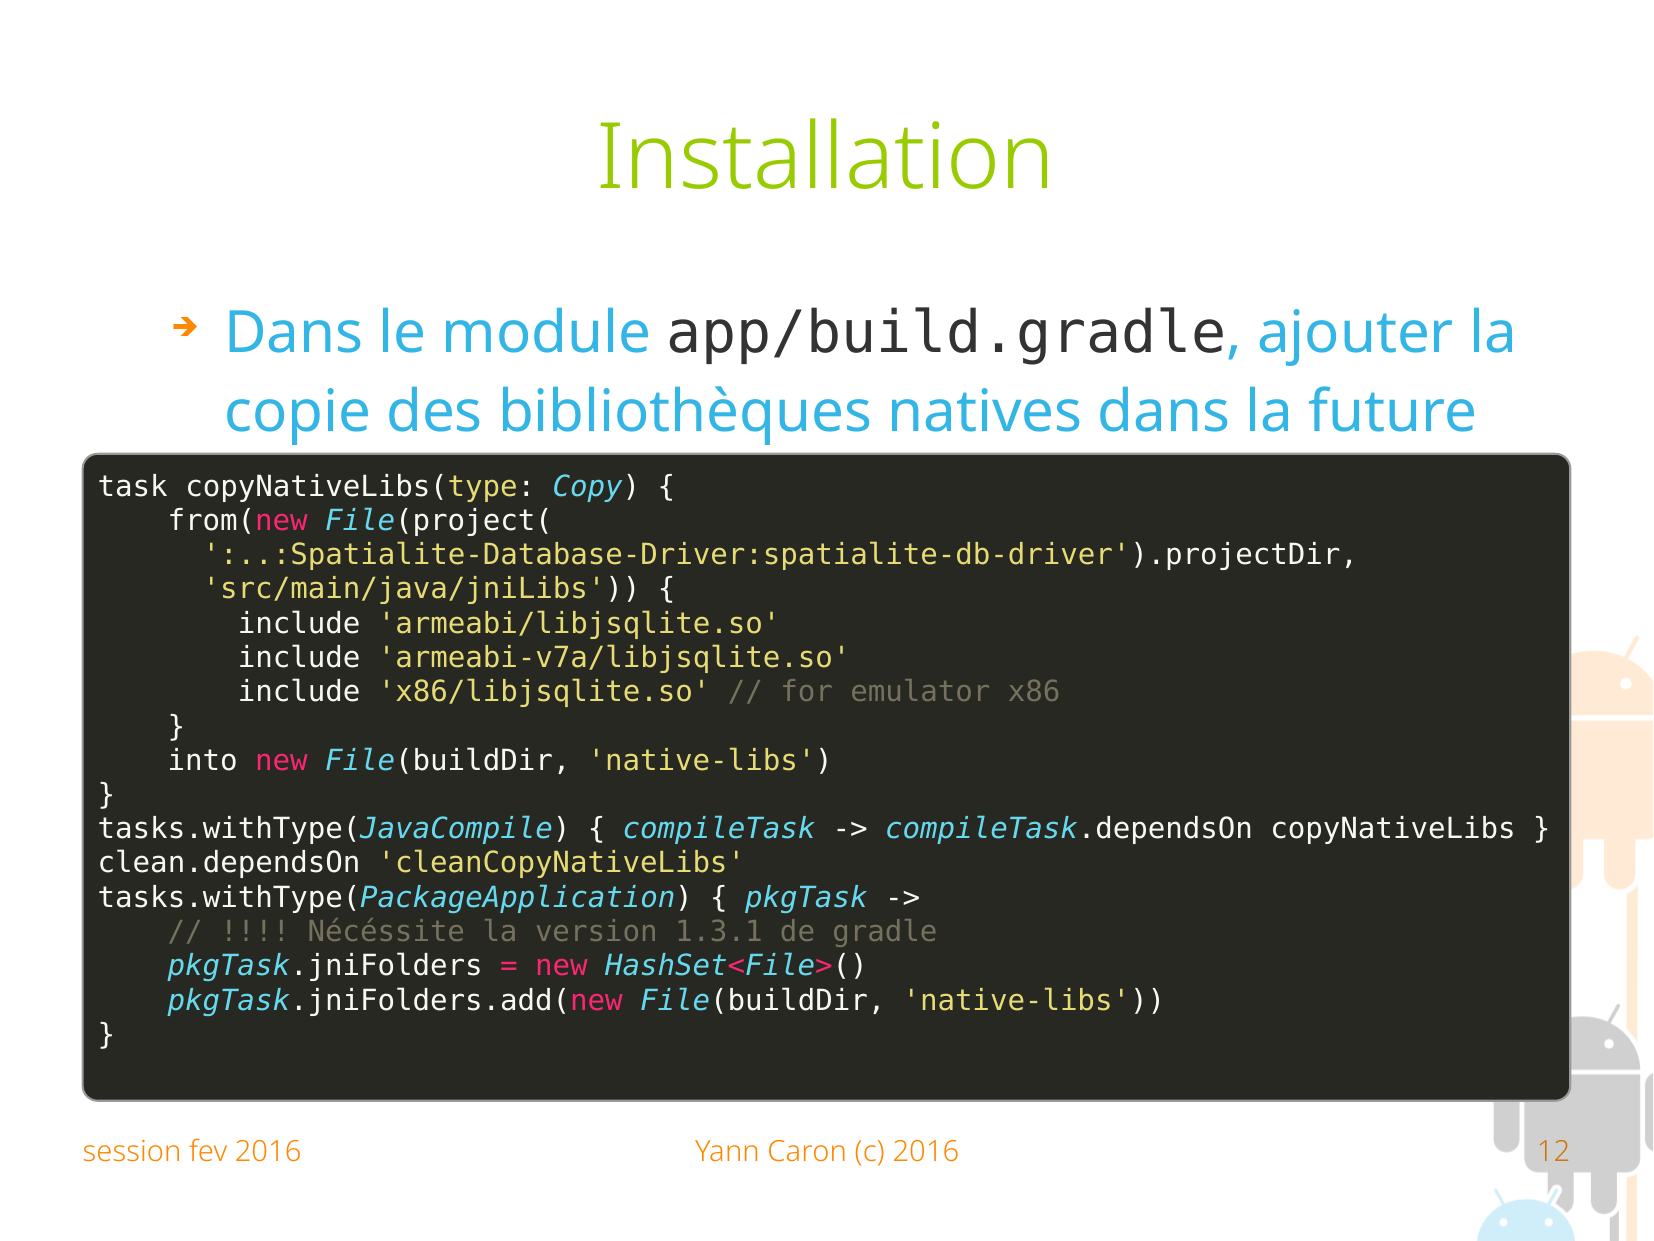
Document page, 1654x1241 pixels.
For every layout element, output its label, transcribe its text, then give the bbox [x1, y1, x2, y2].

title Installation [82, 49, 1571, 257]
list Dans le module app/build.gradle, ajouter la copie des bibliothèques natives dans la future apk [82, 290, 1571, 453]
text_box task copyNativeLibs(type: Copy) { from(new File(project( ':..:Spatialite-Database-Driver:spatialite-db-driver').projectDir, 'src/main/java/jniLibs')) { include 'armeabi/libjsqlite.so' include 'armeabi-v7a/libjsqlite.so' include 'x86/libjsqlite.so' // for emulator x86 } into new File(buildDir, 'native-libs') } tasks.withType(JavaCompile) { compileTask -> compileTask.dependsOn copyNativeLibs } clean.dependsOn 'cleanCopyNativeLibs' tasks.withType(PackageApplication) { pkgTask -> // !!!! Nécéssite la version 1.3.1 de gradle pkgTask.jniFolders = new HashSet<File>() pkgTask.jniFolders.add(new File(buildDir, 'native-libs')) } [82, 453, 1571, 1101]
picture [240, 423, 1654, 1241]
